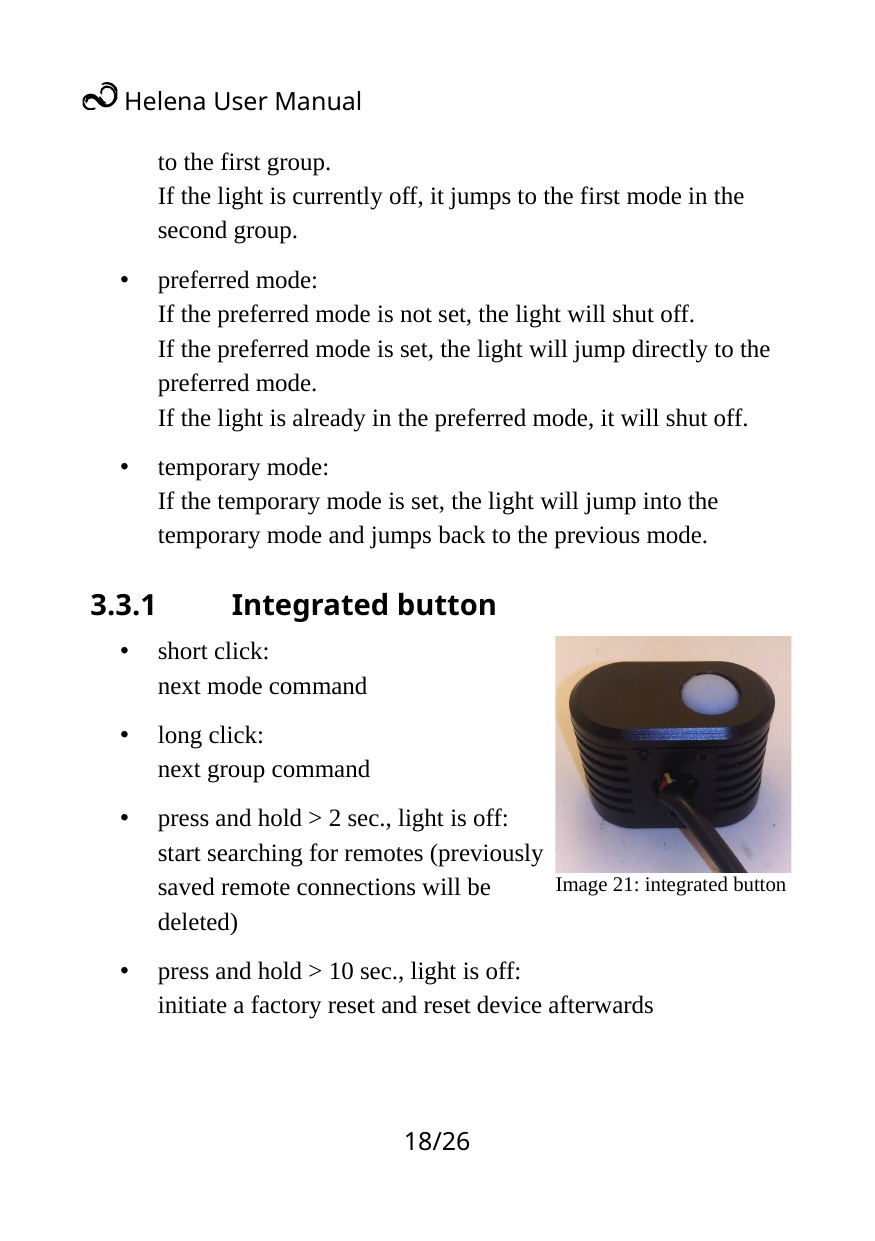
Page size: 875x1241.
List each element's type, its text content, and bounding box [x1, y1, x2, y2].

list preferred mode: If the preferred mode is not set, the light will shut off. If the preferred mode is set, the light will jump directly to the preferred mode. If the light is already in the preferred mode, it will shut off. [120, 265, 791, 431]
list to the first group. If the light is currently off, it jumps to the first mode in the second group. [120, 147, 791, 244]
picture [555, 636, 792, 873]
list press and hold > 10 sec., light is off: initiate a factory reset and reset device afterwards [120, 956, 791, 1019]
list press and hold > 2 sec., light is off: start searching for remotes (previously saved remote connections will be deleted) [120, 803, 791, 936]
subtitle Integrated button [83, 584, 791, 624]
list short click: next mode command [120, 636, 555, 700]
list temporary mode: If the temporary mode is set, the light will jump into the temporary mode and jumps back to the previous mode. [120, 452, 791, 549]
list Image 21: integrated button [555, 873, 791, 896]
list long click: next group command [120, 720, 555, 783]
